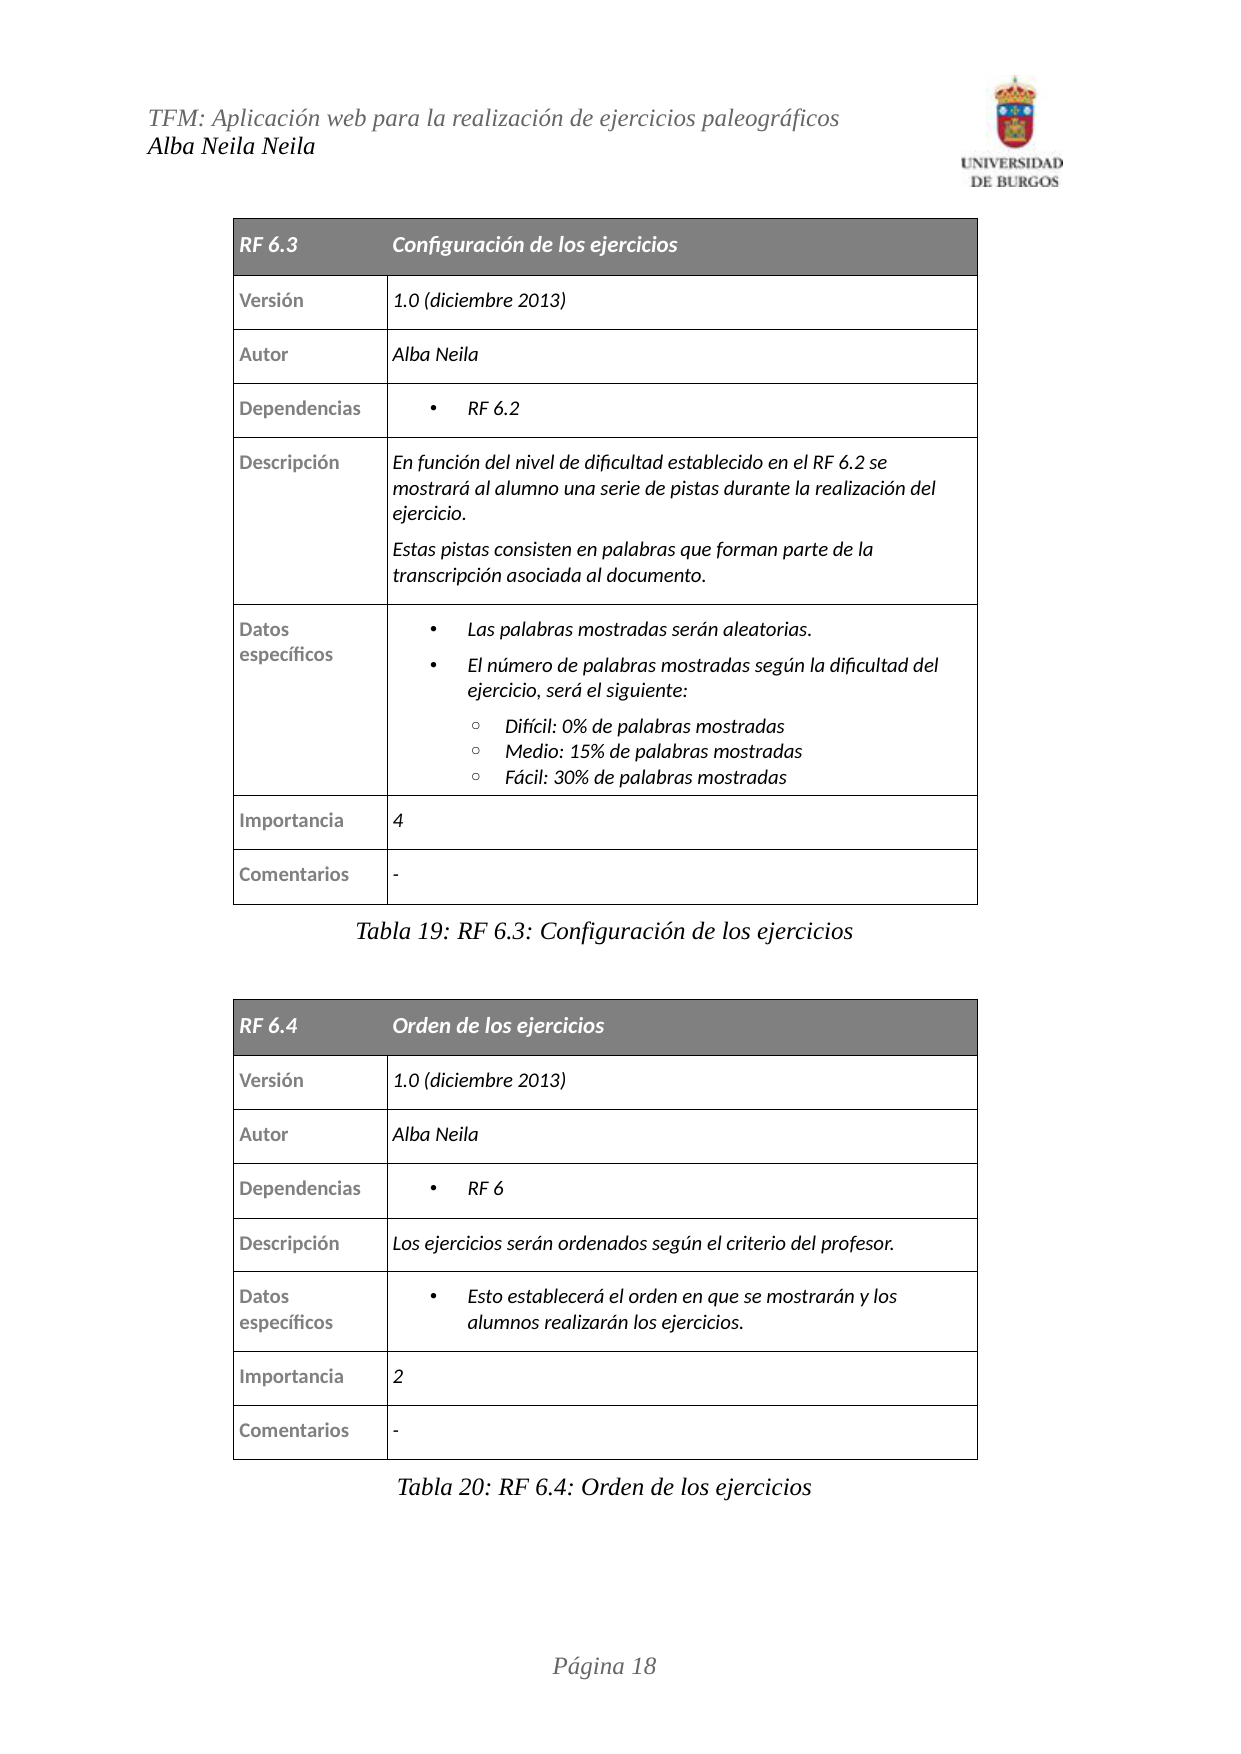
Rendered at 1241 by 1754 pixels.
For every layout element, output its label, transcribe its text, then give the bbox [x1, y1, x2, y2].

table_cell Descripción [234, 438, 387, 603]
table_cell 1.0 (diciembre 2013) [388, 276, 977, 329]
table_cell 2 [388, 1352, 977, 1405]
table_header Orden de los ejercicios [387, 1000, 977, 1055]
table_cell 1.0 (diciembre 2013) [388, 1056, 977, 1109]
table_cell En función del nivel de dificultad establecido en el RF 6.2 se mostrará al alumno una serie de pistas durante la realización del ejercicio. Estas pistas consisten en palabras que forman parte de la transcripción asociada al documento. [388, 438, 977, 603]
table_header RF 6.4 [234, 1000, 387, 1055]
table_cell Descripción [234, 1219, 387, 1271]
table_cell Datos específicos [234, 605, 387, 795]
table_cell - [388, 1406, 977, 1459]
text Tabla 20: RF 6.4: Orden de los ejercicios [148, 1472, 1063, 1500]
table_cell RF 6 [388, 1164, 977, 1217]
table_cell Alba Neila [388, 330, 977, 383]
table_cell 4 [388, 796, 977, 849]
table_cell Dependencias [234, 1164, 387, 1217]
table_cell Importancia [234, 1352, 387, 1405]
table_cell RF 6.2 [388, 384, 977, 437]
table_cell Comentarios [234, 1406, 387, 1459]
table_cell Los ejercicios serán ordenados según el criterio del profesor. [388, 1219, 977, 1271]
table_cell Dependencias [234, 384, 387, 437]
table_cell Versión [234, 276, 387, 329]
table_cell Importancia [234, 796, 387, 849]
table_cell Versión [234, 1056, 387, 1109]
table_cell Comentarios [234, 850, 387, 903]
table_cell Alba Neila [388, 1110, 977, 1163]
table_cell Datos específicos [234, 1272, 387, 1351]
table_header Configuración de los ejercicios [387, 219, 977, 275]
table_cell Las palabras mostradas serán aleatorias. El número de palabras mostradas según la dificultad del ejercicio, será el siguiente: Difícil: 0% de palabras mostradas Medio: 15% de palabras mostradas Fácil: 30% de palabras mostradas [388, 605, 977, 795]
table_header RF 6.3 [234, 219, 387, 275]
table_cell Esto establecerá el orden en que se mostrarán y los alumnos realizarán los ejercicios. [388, 1272, 977, 1351]
text Tabla 19: RF 6.3: Configuración de los ejercicios [148, 916, 1063, 945]
picture [961, 75, 1063, 187]
table_cell Autor [234, 1110, 387, 1163]
table_cell Autor [234, 330, 387, 383]
table_cell - [388, 850, 977, 903]
